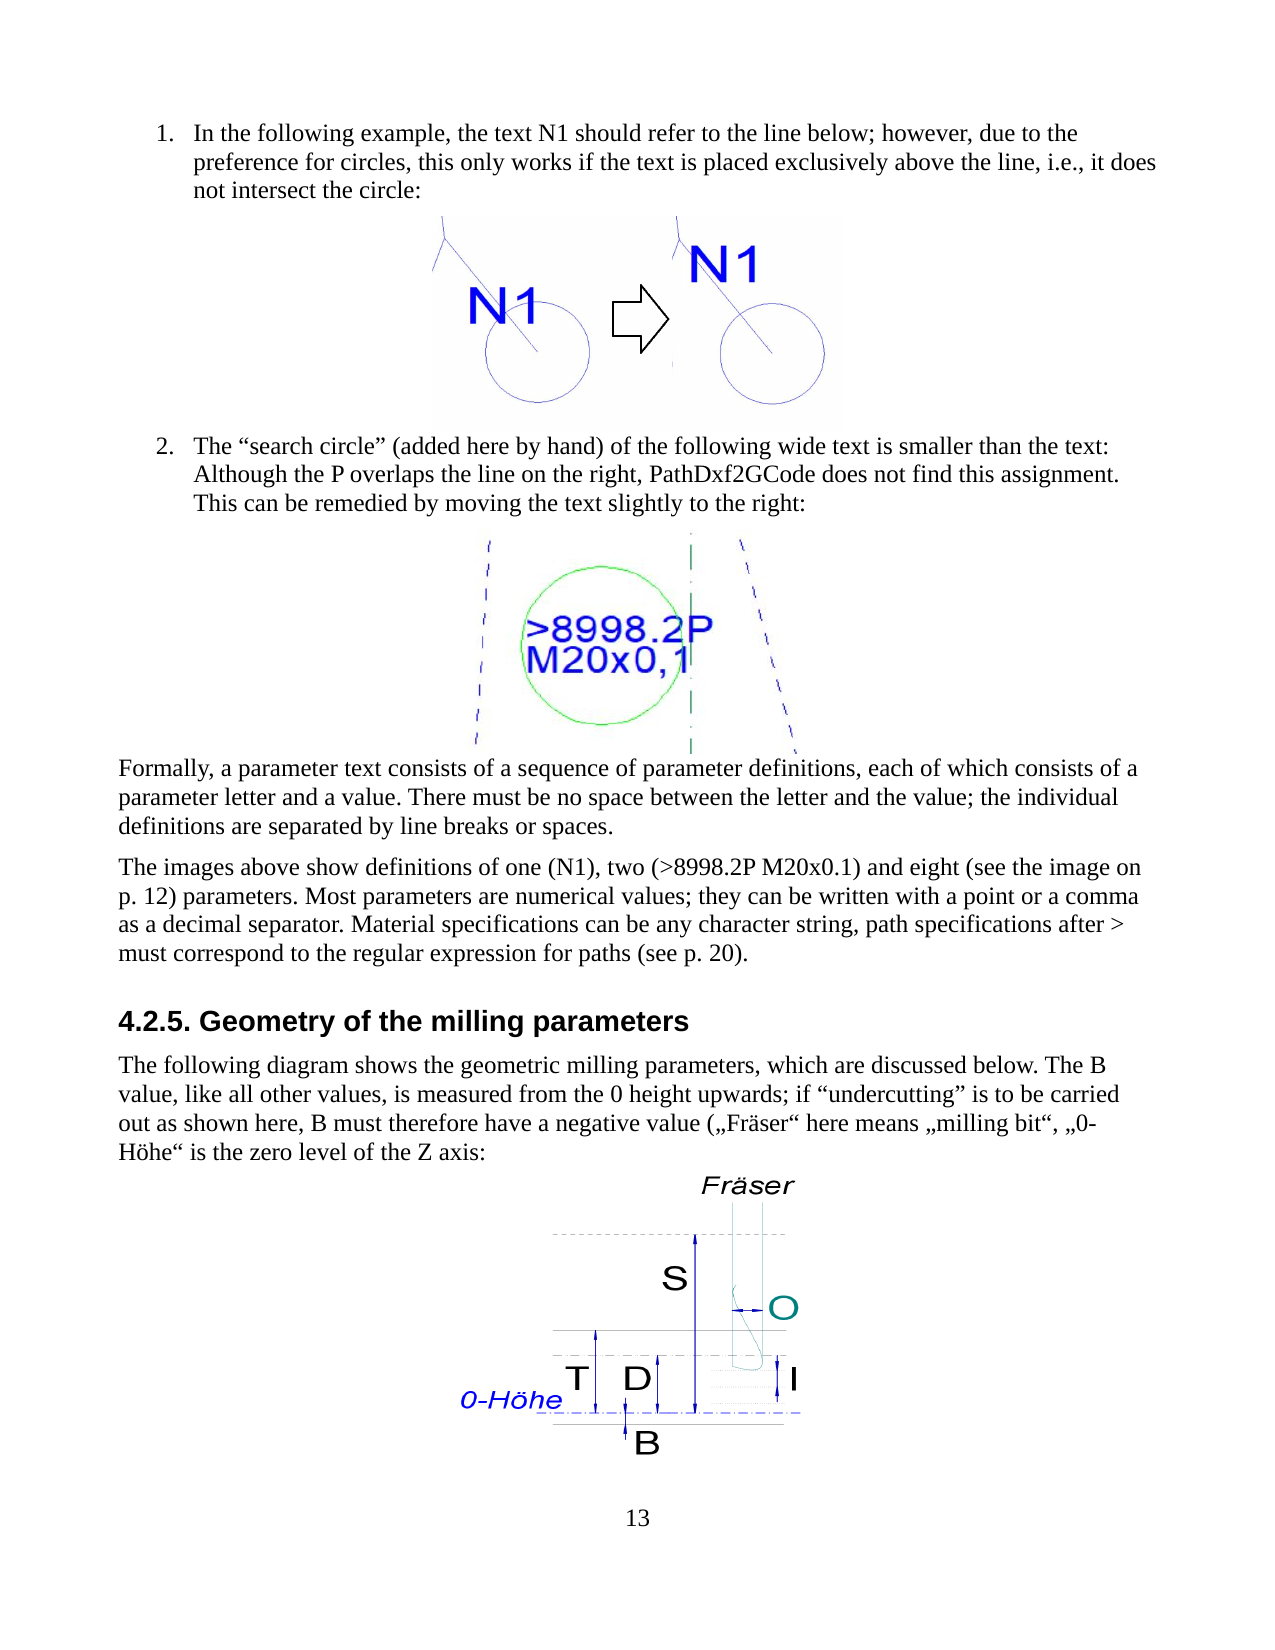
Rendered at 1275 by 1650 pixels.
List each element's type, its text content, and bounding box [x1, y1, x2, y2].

list The “search circle” (added here by hand) of the following wide text is smaller than the text: Although the P overlaps the line on the right, PathDxf2GCode does not find this assignment. This can be remedied by moving the text slightly to the right: [156, 217, 1157, 517]
subtitle 4.2.5. Geometry of the milling parameters [118, 1004, 1157, 1038]
text Formally, a parameter text consists of a sequence of parameter definitions, each of which consists of a parameter letter and a value. There must be no space between the letter and the value; the individual definitions are separated by line breaks or spaces. [118, 750, 1157, 839]
list In the following example, the text N1 should refer to the line below; however, due to the preference for circles, this only works if the text is placed exclusively above the line, i.e., it does not intersect the circle: [156, 118, 1157, 204]
text The following diagram shows the geometric milling parameters, which are discussed below. The B value, like all other values, is measured from the 0 height upwards; if “undercutting” is to be carried out as shown here, B must therefore have a negative value („Fräser“ here means „milling bit“, „0-Höhe“ is the zero level of the Z axis: [118, 1051, 1157, 1166]
text The images above show definitions of one (N1), two (>8998.2P M20x0.1) and eight (see the image on p. 11) parameters. Most parameters are numerical values; they can be written with a point or a comma as a decimal separator. Material specifications can be any character string, path specifications after > must correspond to the regular expression for paths (see p. 19). [118, 852, 1157, 967]
picture [460, 529, 815, 754]
